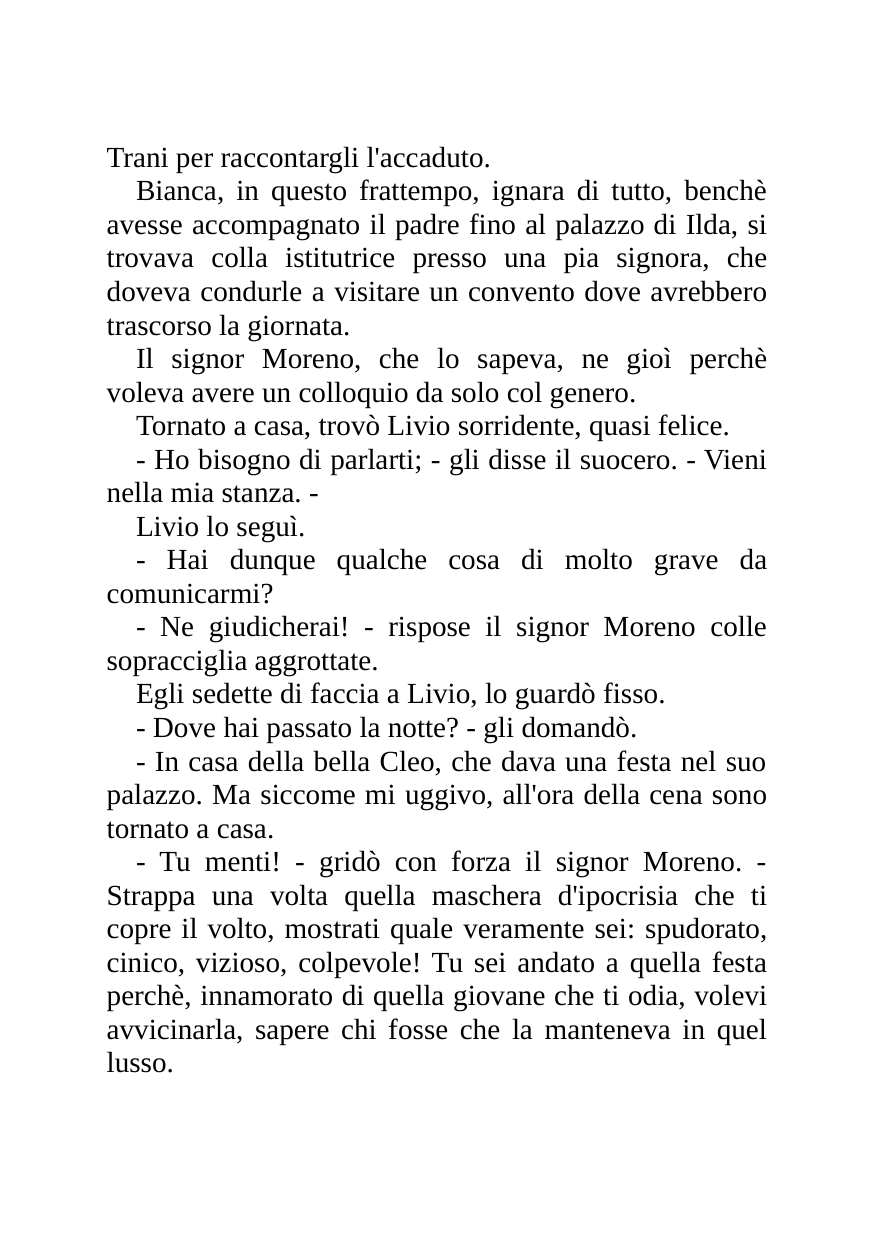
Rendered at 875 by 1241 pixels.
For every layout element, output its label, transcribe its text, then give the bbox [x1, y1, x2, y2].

text - Ne giudicherai! - rispose il signor Moreno colle sopracciglia aggrottate. [106, 609, 768, 677]
text Livio lo seguì. [106, 509, 768, 542]
text - Hai dunque qualche cosa di molto grave da comunicarmi? [106, 542, 768, 609]
text - Ho bisogno di parlarti; - gli disse il suocero. - Vieni nella mia stanza. - [106, 442, 768, 509]
text Bianca, in questo frattempo, ignara di tutto, benchè avesse accompagnato il padre fino al palazzo di Ilda, si trovava colla istitutrice presso una pia signora, che doveva condurle a visitare un convento dove avrebbero trascorso la giornata. [106, 173, 768, 341]
text Il signor Moreno, che lo sapeva, ne gioì perchè voleva avere un colloquio da solo col genero. [106, 341, 768, 408]
text Egli sedette di faccia a Livio, lo guardò fisso. [106, 677, 768, 710]
text Trani per raccontargli l'accaduto. [106, 140, 768, 173]
text - Dove hai passato la notte? - gli domandò. [106, 710, 768, 744]
text - In casa della bella Cleo, che dava una festa nel suo palazzo. Ma siccome mi uggivo, all'ora della cena sono tornato a casa. [106, 744, 768, 844]
text Tornato a casa, trovò Livio sorridente, quasi felice. [106, 408, 768, 442]
text - Tu menti! - gridò con forza il signor Moreno. - Strappa una volta quella maschera d'ipocrisia che ti copre il volto, mostrati quale veramente sei: spudorato, cinico, vizioso, colpevole! Tu sei andato a quella festa perchè, innamorato di quella giovane che ti odia, volevi avvicinarla, sapere chi fosse che la manteneva in quel lusso. [106, 844, 768, 1079]
